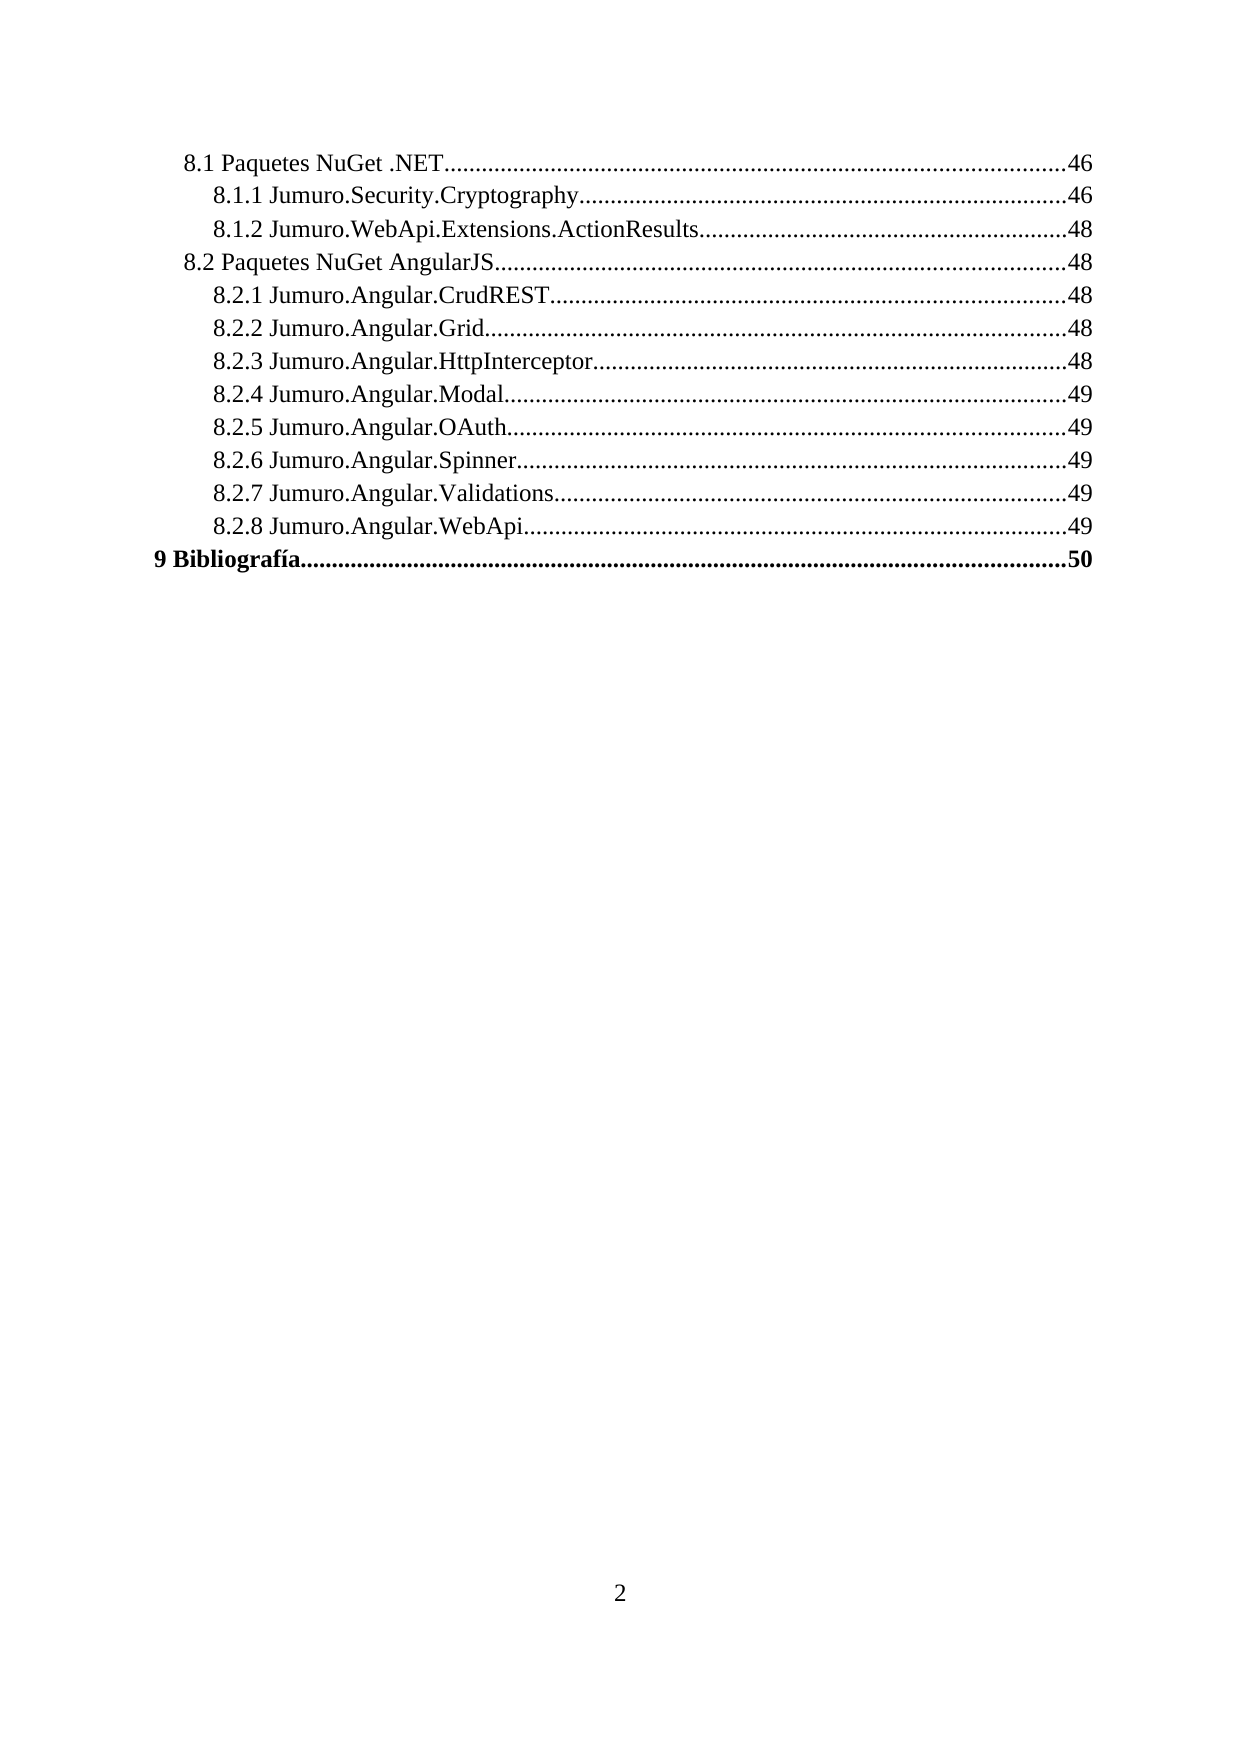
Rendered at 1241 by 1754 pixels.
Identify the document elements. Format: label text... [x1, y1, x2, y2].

text 8.1 Paquetes NuGet .NET 46 [177, 148, 1093, 176]
text 8.2.7 Jumuro.Angular.Validations 49 [207, 478, 1093, 507]
text 8.2.2 Jumuro.Angular.Grid 48 [207, 313, 1093, 341]
text 8.2.5 Jumuro.Angular.OAuth 49 [207, 412, 1093, 441]
text 8.1.1 Jumuro.Security.Cryptography 46 [207, 181, 1093, 209]
text 8.1.2 Jumuro.WebApi.Extensions.ActionResults 48 [207, 214, 1093, 242]
text 8.2.3 Jumuro.Angular.HttpInterceptor 48 [207, 346, 1093, 374]
text 8.2.8 Jumuro.Angular.WebApi 49 [207, 511, 1093, 539]
text 8.2 Paquetes NuGet AngularJS 48 [177, 247, 1093, 275]
text 8.2.4 Jumuro.Angular.Modal 49 [207, 379, 1093, 407]
text 8.2.6 Jumuro.Angular.Spinner 49 [207, 445, 1093, 473]
text 8.2.1 Jumuro.Angular.CrudREST 48 [207, 280, 1093, 308]
text 9 Bibliografía 50 [148, 544, 1093, 573]
